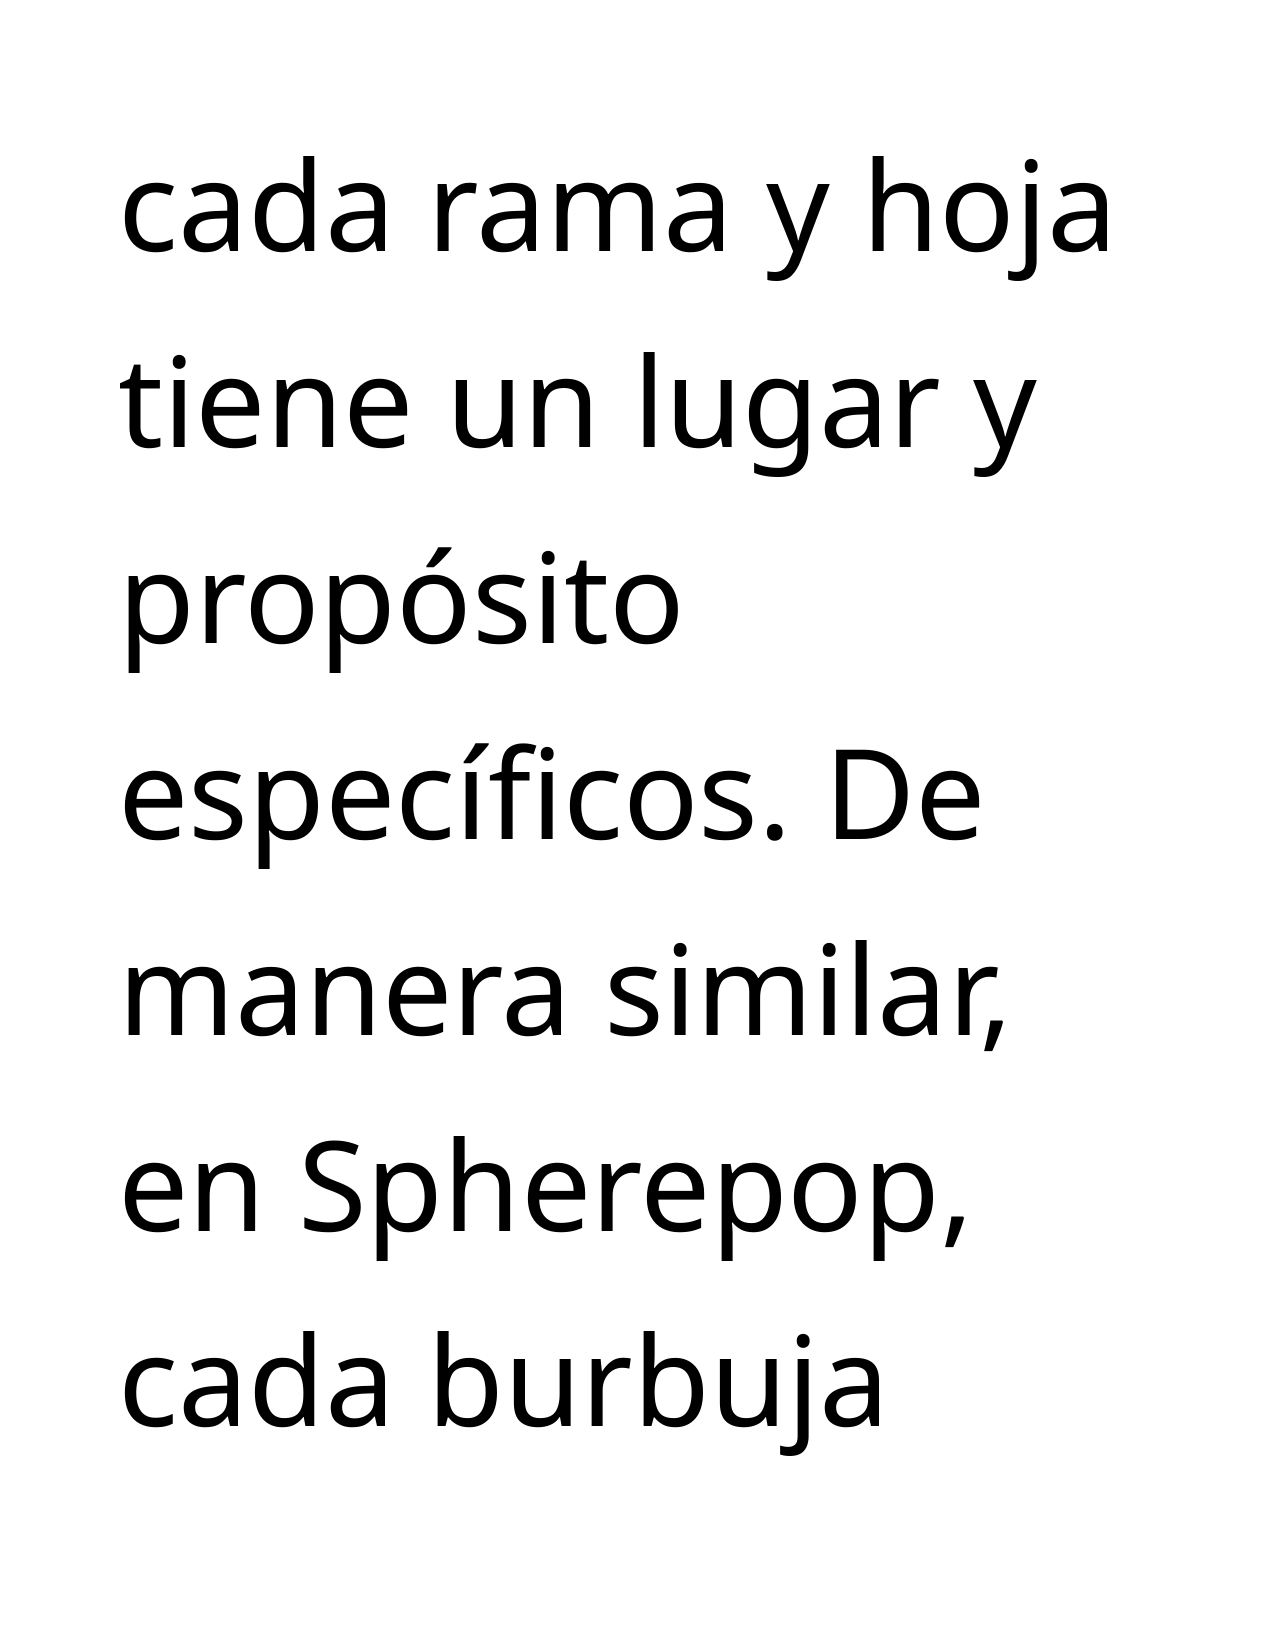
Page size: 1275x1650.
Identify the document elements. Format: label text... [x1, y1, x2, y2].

text cada rama y hoja tiene un lugar y propósito específicos. De manera similar, en Spherepop, cada burbuja [118, 118, 1157, 1463]
